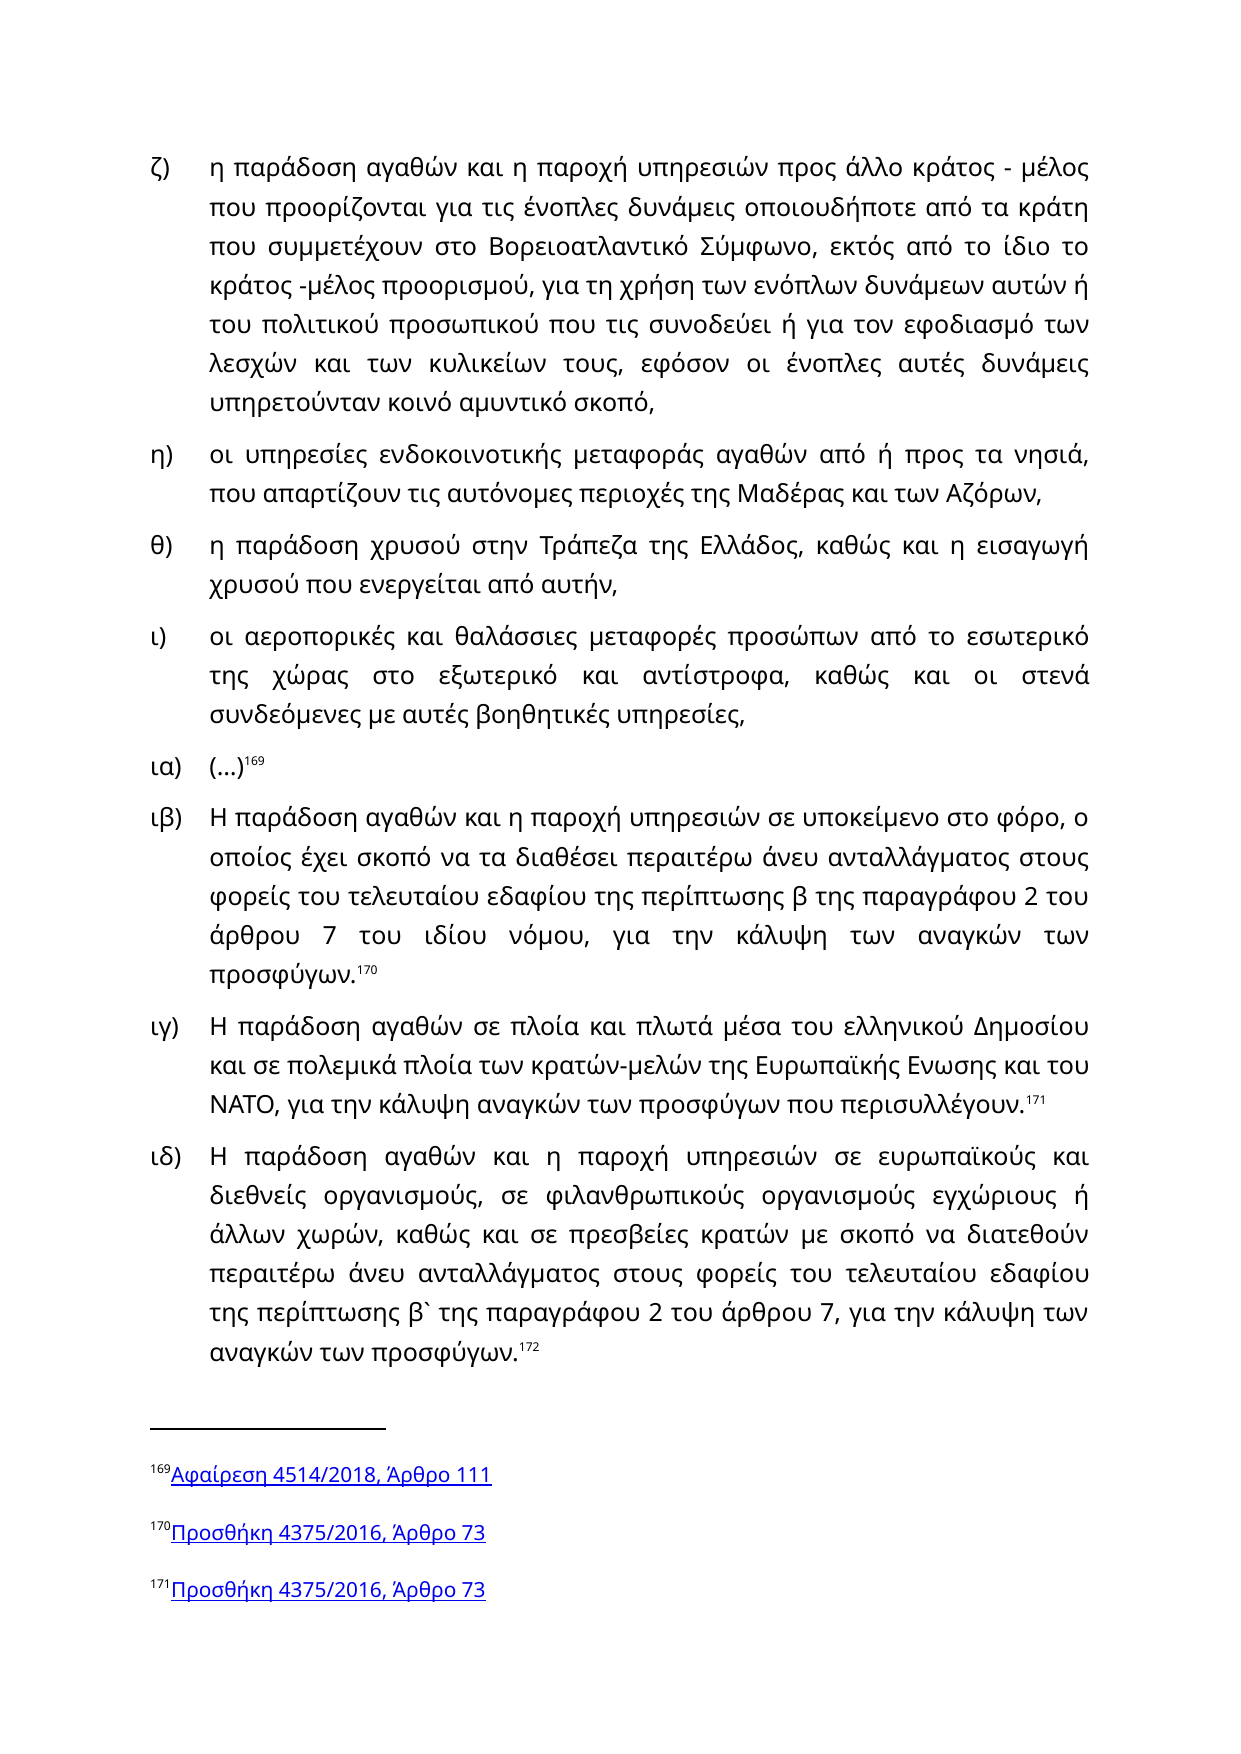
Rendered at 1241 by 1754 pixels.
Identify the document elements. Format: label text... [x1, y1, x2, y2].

list ιδ) Η παράδοση αγαθών και η παροχή υπηρεσιών σε ευρωπαϊκούς και διεθνείς οργανισμούς, σε φιλανθρωπικούς οργανισμούς εγχώριους ή άλλων χωρών, καθώς και σε πρεσβείες κρατών με σκοπό να διατεθούν περαιτέρω άνευ ανταλλάγματος στους φορείς του τελευταίου εδαφίου της περίπτωσης β` της παραγράφου 2 του άρθρου 7, για την κάλυψη των αναγκών των προσφύγων. [150, 1138, 1090, 1368]
list ιβ) Η παράδοση αγαθών και η παροχή υπηρεσιών σε υποκείμενο στο φόρο, ο οποίος έχει σκοπό να τα διαθέσει περαιτέρω άνευ ανταλλάγματος στους φορείς του τελευταίου εδαφίου της περίπτωσης β της παραγράφου 2 του άρθρου 7 του ιδίου νόμου, για την κάλυψη των αναγκών των προσφύγων. [150, 800, 1090, 991]
list η) οι υπηρεσίες ενδοκοινοτικής μεταφοράς αγαθών από ή προς τα νησιά, που απαρτίζουν τις αυτόνομες περιοχές της Μαδέρας και των Αζόρων, [150, 437, 1090, 510]
list ιγ) Η παράδοση αγαθών σε πλοία και πλωτά μέσα του ελληνικού Δημοσίου και σε πολεμικά πλοία των κρατών-μελών της Ευρωπαϊκής Ενωσης και του ΝΑΤΟ, για την κάλυψη αναγκών των προσφύγων που περισυλλέγουν. [150, 1008, 1090, 1121]
text Προσθήκη 4375/2016, Άρθρο 73 [150, 1518, 1090, 1546]
list ι) οι αεροπορικές και θαλάσσιες μεταφορές προσώπων από το εσωτερικό της χώρας στο εξωτερικό και αντί­στροφα, καθώς και οι στενά συνδεόμενες με αυτές βοηθητικές υπηρεσίες, [150, 618, 1090, 731]
text Προσθήκη 4375/2016, Άρθρο 73 [150, 1576, 1090, 1604]
list θ) η παράδοση χρυσού στην Τράπεζα της Ελλάδος, καθώς και η εισαγωγή χρυσού που ενεργείται από αυτήν, [150, 527, 1090, 601]
text Αφαίρεση 4514/2018, Άρθρο 111 [150, 1460, 1090, 1489]
list ζ) η παράδοση αγαθών και η παροχή υπηρεσιών προς άλλο κράτος - μέλος που προορίζονται για τις ένοπλες δυνάμεις οποιουδήποτε από τα κράτη που συμμετέχουν στο Βορειοατλαντικό Σύμφωνο, εκτός από το ίδιο το κράτος -μέλος προορισμού, για τη χρήση των ενόπλων δυνάμεων αυτών ή του πολιτικού προσωπικού που τις συνοδεύει ή για τον εφοδιασμό των λεσχών και των κυλικείων τους, εφόσον οι ένοπλες αυτές δυνάμεις υπηρετούνταν κοινό αμυντικό σκοπό, [150, 150, 1090, 419]
list ια) (…) [150, 748, 1090, 782]
